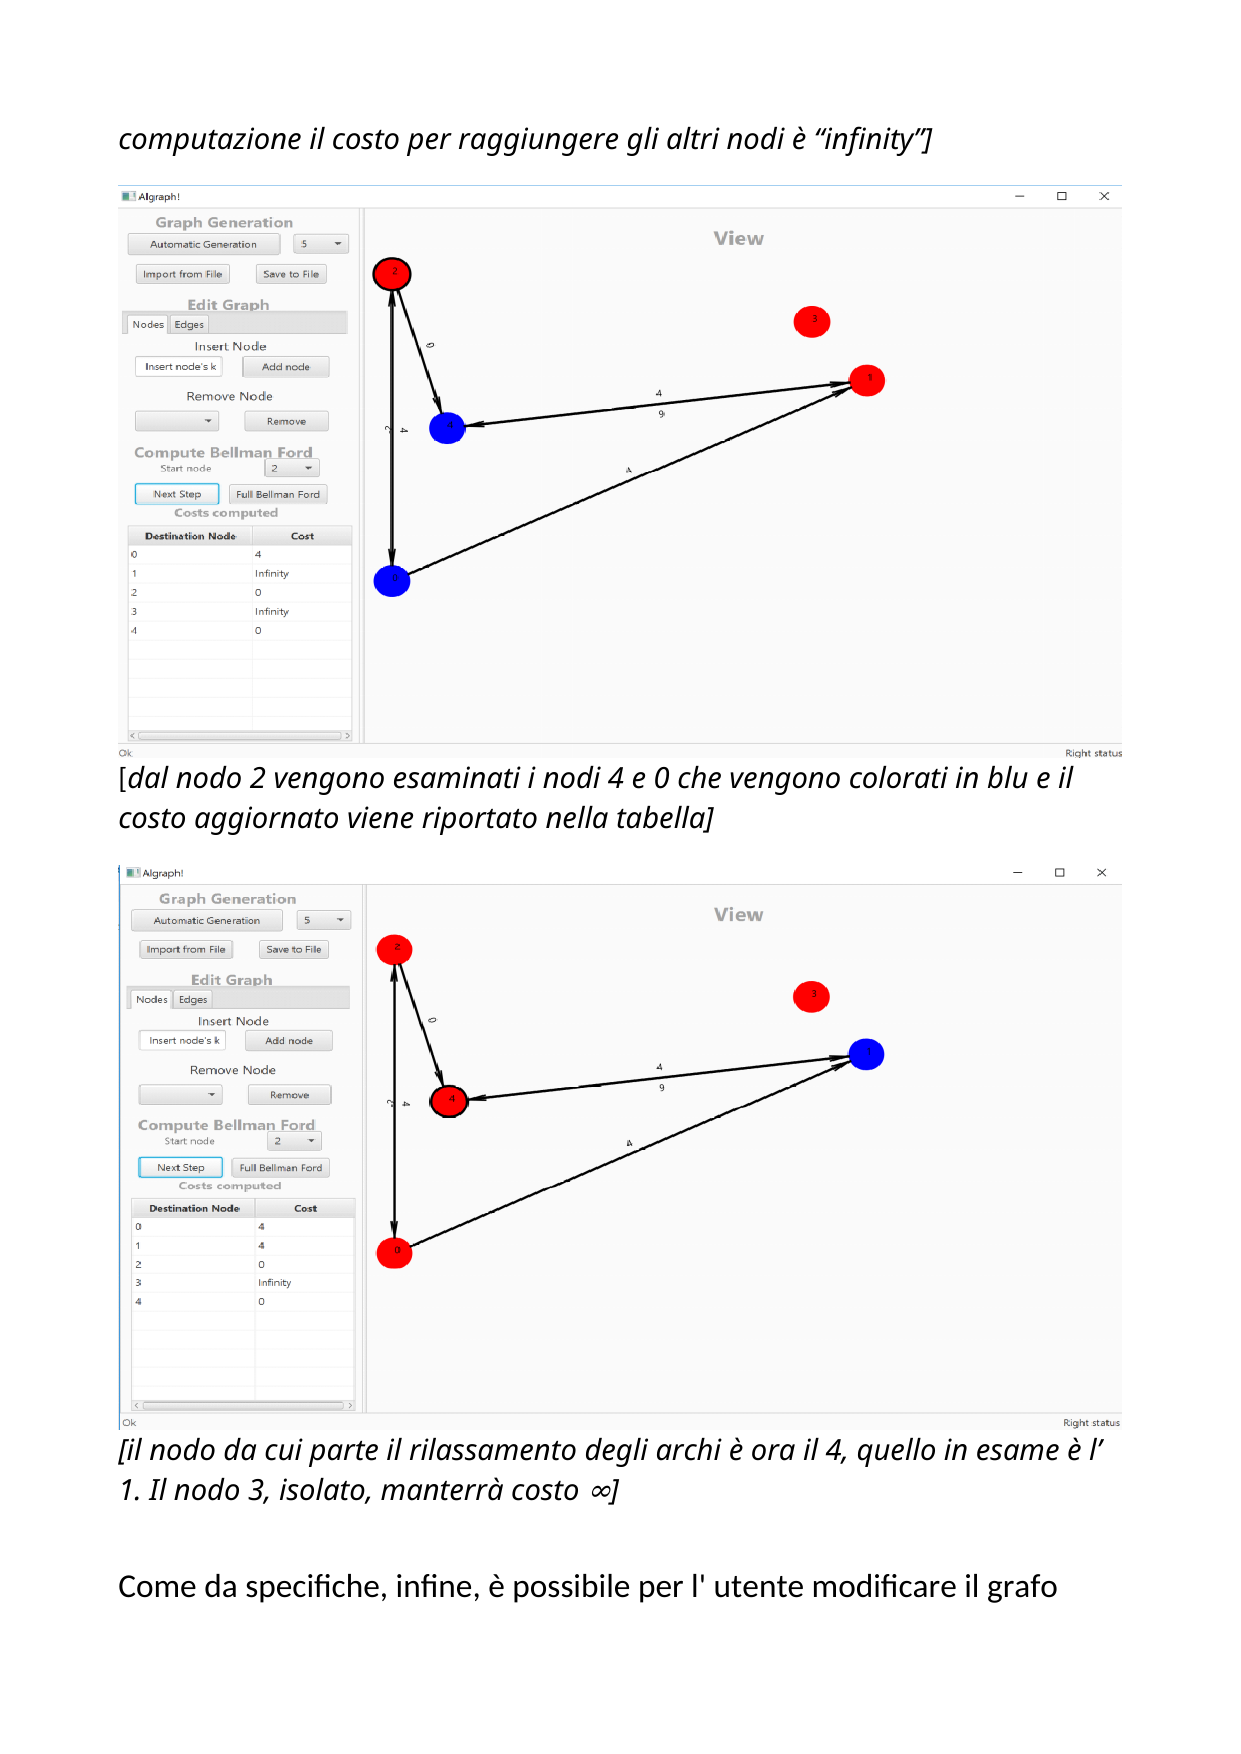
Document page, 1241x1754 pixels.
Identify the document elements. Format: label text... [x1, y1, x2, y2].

text computazione il costo per raggiungere gli altri nodi è “infinity”] [118, 118, 1122, 158]
text [dal nodo 2 vengono esaminati i nodi 4 e 0 che vengono colorati in blu e il costo aggiornato viene riportato nella tabella] [118, 758, 1122, 837]
text Come da specifiche, infine, è possibile per l' utente modificare il grafo [118, 1564, 1122, 1605]
text [il nodo da cui parte il rilassamento degli archi è ora il 4, quello in esame è l’ 1. Il nodo 3, isolato, manterrà costo ∞] [118, 1430, 1122, 1508]
